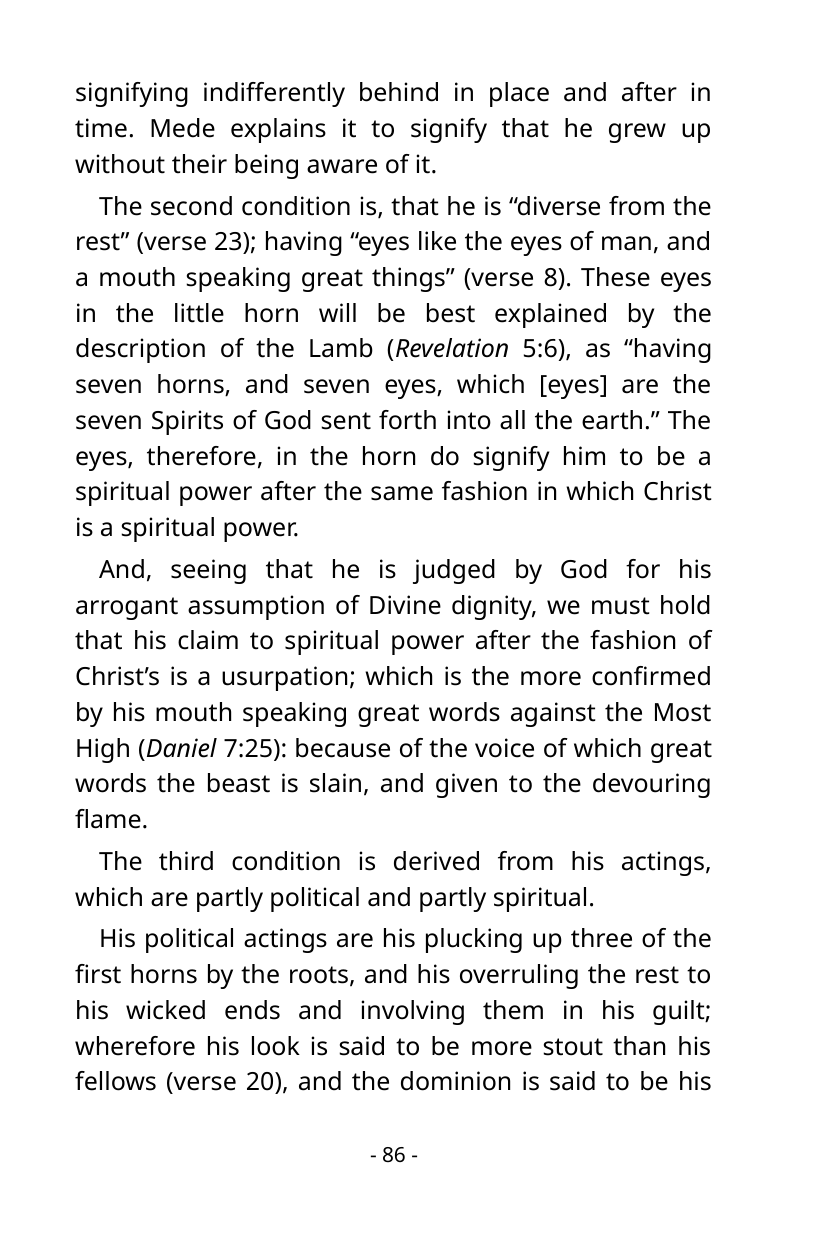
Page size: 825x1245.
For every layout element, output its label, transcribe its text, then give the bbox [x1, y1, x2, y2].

text The second condition is, that he is “diverse from the rest” (verse 23); having “eyes like the eyes of man, and a mouth speaking great things” (verse 8). These eyes in the little horn will be best explained by the description of the Lamb (Revelation 5:6), as “having seven horns, and seven eyes, which [eyes] are the seven Spirits of God sent forth into all the earth.” The eyes, therefore, in the horn do signify him to be a spiritual power after the same fashion in which Christ is a spiritual power. [75, 188, 712, 544]
text His political actings are his plucking up three of the first horns by the roots, and his overruling the rest to his wicked ends and involving them in his guilt; wherefore his look is said to be more stout than his fellows (verse 20), and the dominion is said to be his [75, 921, 712, 1098]
text The third condition is derived from his actings, which are partly political and partly spiritual. [75, 843, 712, 913]
text And, seeing that he is judged by God for his arrogant assumption of Divine dignity, we must hold that his claim to spiritual power after the fashion of Christ’s is a usurpation; which is the more confirmed by his mouth speaking great words against the Most High (Daniel 7:25): because of the voice of which great words the beast is slain, and given to the devouring flame. [75, 552, 712, 836]
text signifying indifferently behind in place and after in time. Mede explains it to signify that he grew up without their being aware of it. [75, 75, 712, 181]
